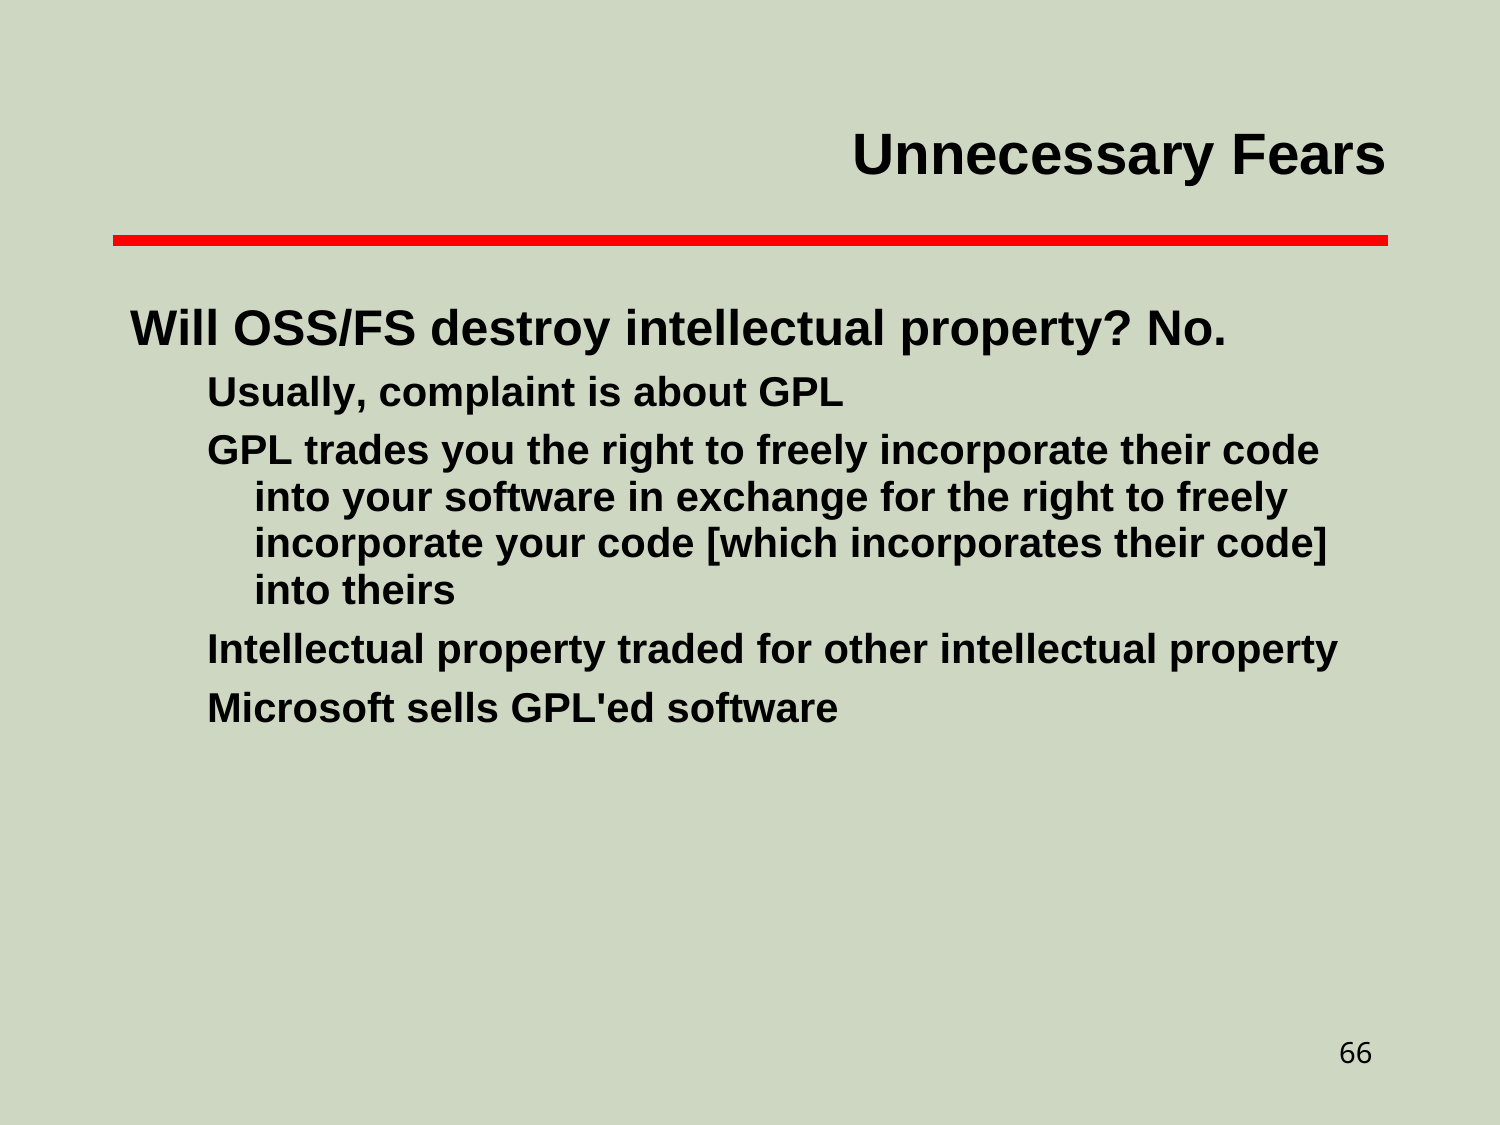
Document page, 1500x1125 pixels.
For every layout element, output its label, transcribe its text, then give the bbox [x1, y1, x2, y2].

title Unnecessary Fears [337, 85, 1388, 224]
list Will OSS/FS destroy intellectual property? No. Usually, complaint is about GPL GPL trades you the right to freely incorporate their code into your software in exchange for the right to freely incorporate your code [which incorporates their code] into theirs Intellectual property traded for other intellectual property Microsoft sells GPL'ed software [112, 299, 1388, 1001]
